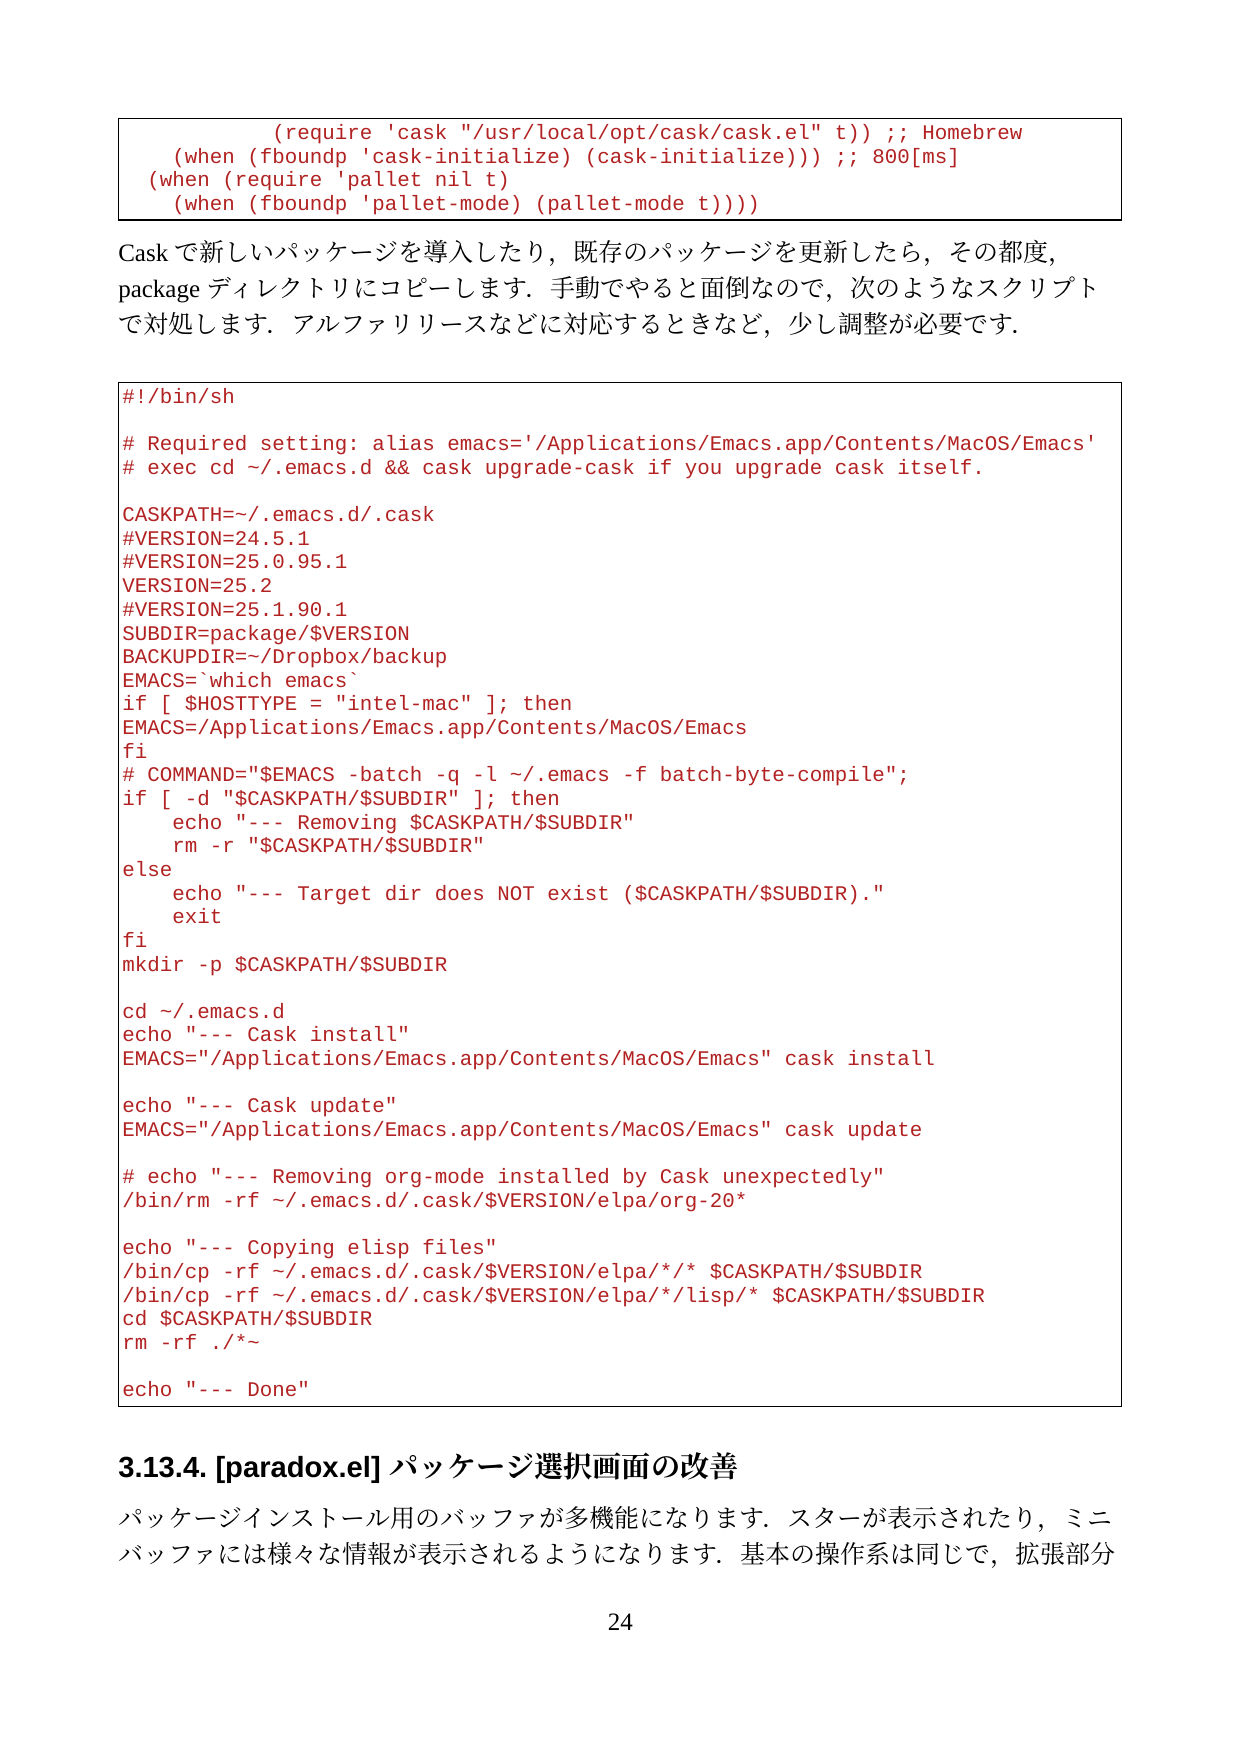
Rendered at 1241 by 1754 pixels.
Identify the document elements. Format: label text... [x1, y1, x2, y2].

text echo "--- Done" [119, 1375, 1121, 1406]
text exit [119, 902, 1121, 926]
text (when (fboundp 'pallet-mode) (pallet-mode t)))) [119, 189, 1121, 219]
text cd ~/.emacs.d [119, 997, 1121, 1021]
text rm -rf ./*~ [119, 1328, 1121, 1352]
text fi [119, 737, 1121, 760]
text # echo "--- Removing org-mode installed by Cask unexpectedly" [119, 1162, 1121, 1186]
text #VERSION=25.0.95.1 [119, 548, 1121, 571]
text EMACS="/Applications/Emacs.app/Contents/MacOS/Emacs" cask update [119, 1115, 1121, 1139]
text if [ $HOSTTYPE = "intel-mac" ]; then [119, 689, 1121, 713]
text # exec cd ~/.emacs.d && cask upgrade-cask if you upgrade cask itself. [119, 453, 1121, 477]
text (require 'cask "/usr/local/opt/cask/cask.el" t)) ;; Homebrew [119, 119, 1121, 142]
text EMACS="/Applications/Emacs.app/Contents/MacOS/Emacs" cask install [119, 1044, 1121, 1068]
text (when (require 'pallet nil t) [119, 165, 1121, 189]
text #!/bin/sh [119, 383, 1121, 406]
text if [ -d "$CASKPATH/$SUBDIR" ]; then [119, 784, 1121, 808]
text SUBDIR=package/$VERSION [119, 618, 1121, 642]
text else [119, 855, 1121, 879]
text echo "--- Target dir does NOT exist ($CASKPATH/$SUBDIR)." [119, 879, 1121, 902]
text VERSION=25.2 [119, 571, 1121, 595]
text /bin/cp -rf ~/.emacs.d/.cask/$VERSION/elpa/*/* $CASKPATH/$SUBDIR [119, 1257, 1121, 1281]
text /bin/cp -rf ~/.emacs.d/.cask/$VERSION/elpa/*/lisp/* $CASKPATH/$SUBDIR [119, 1281, 1121, 1304]
text Cask で新しいパッケージを導入したり，既存のパッケージを更新したら，その都度，package ディレクトリにコピーします．手動でやると面倒なので，次のようなスクリプトで対処します．アルファリリースなどに対応するときなど，少し調整が必要です． [118, 233, 1122, 369]
text echo "--- Cask install" [119, 1021, 1121, 1044]
text CASKPATH=~/.emacs.d/.cask [119, 500, 1121, 524]
text mkdir -p $CASKPATH/$SUBDIR [119, 949, 1121, 973]
text EMACS=/Applications/Emacs.app/Contents/MacOS/Emacs [119, 713, 1121, 737]
text #VERSION=24.5.1 [119, 524, 1121, 548]
text fi [119, 926, 1121, 949]
text echo "--- Cask update" [119, 1091, 1121, 1115]
text # Required setting: alias emacs='/Applications/Emacs.app/Contents/MacOS/Emacs' [119, 429, 1121, 453]
text BACKUPDIR=~/Dropbox/backup [119, 642, 1121, 666]
text #VERSION=25.1.90.1 [119, 595, 1121, 618]
text echo "--- Removing $CASKPATH/$SUBDIR" [119, 808, 1121, 831]
text echo "--- Copying elisp files" [119, 1233, 1121, 1257]
text rm -r "$CASKPATH/$SUBDIR" [119, 831, 1121, 855]
text /bin/rm -rf ~/.emacs.d/.cask/$VERSION/elpa/org-20* [119, 1186, 1121, 1210]
subtitle [paradox.el] パッケージ選択画面の改善 [118, 1444, 1122, 1486]
text (when (fboundp 'cask-initialize) (cask-initialize))) ;; 800[ms] [119, 142, 1121, 165]
text cd $CASKPATH/$SUBDIR [119, 1304, 1121, 1328]
text パッケージインストール用のバッファが多機能になります．スターが表示されたり，ミニバッファには様々な情報が表示されるようになります．基本の操作系は同じで，拡張部分 [118, 1498, 1122, 1570]
text # COMMAND="$EMACS -batch -q -l ~/.emacs -f batch-byte-compile"; [119, 760, 1121, 784]
text EMACS=`which emacs` [119, 666, 1121, 689]
